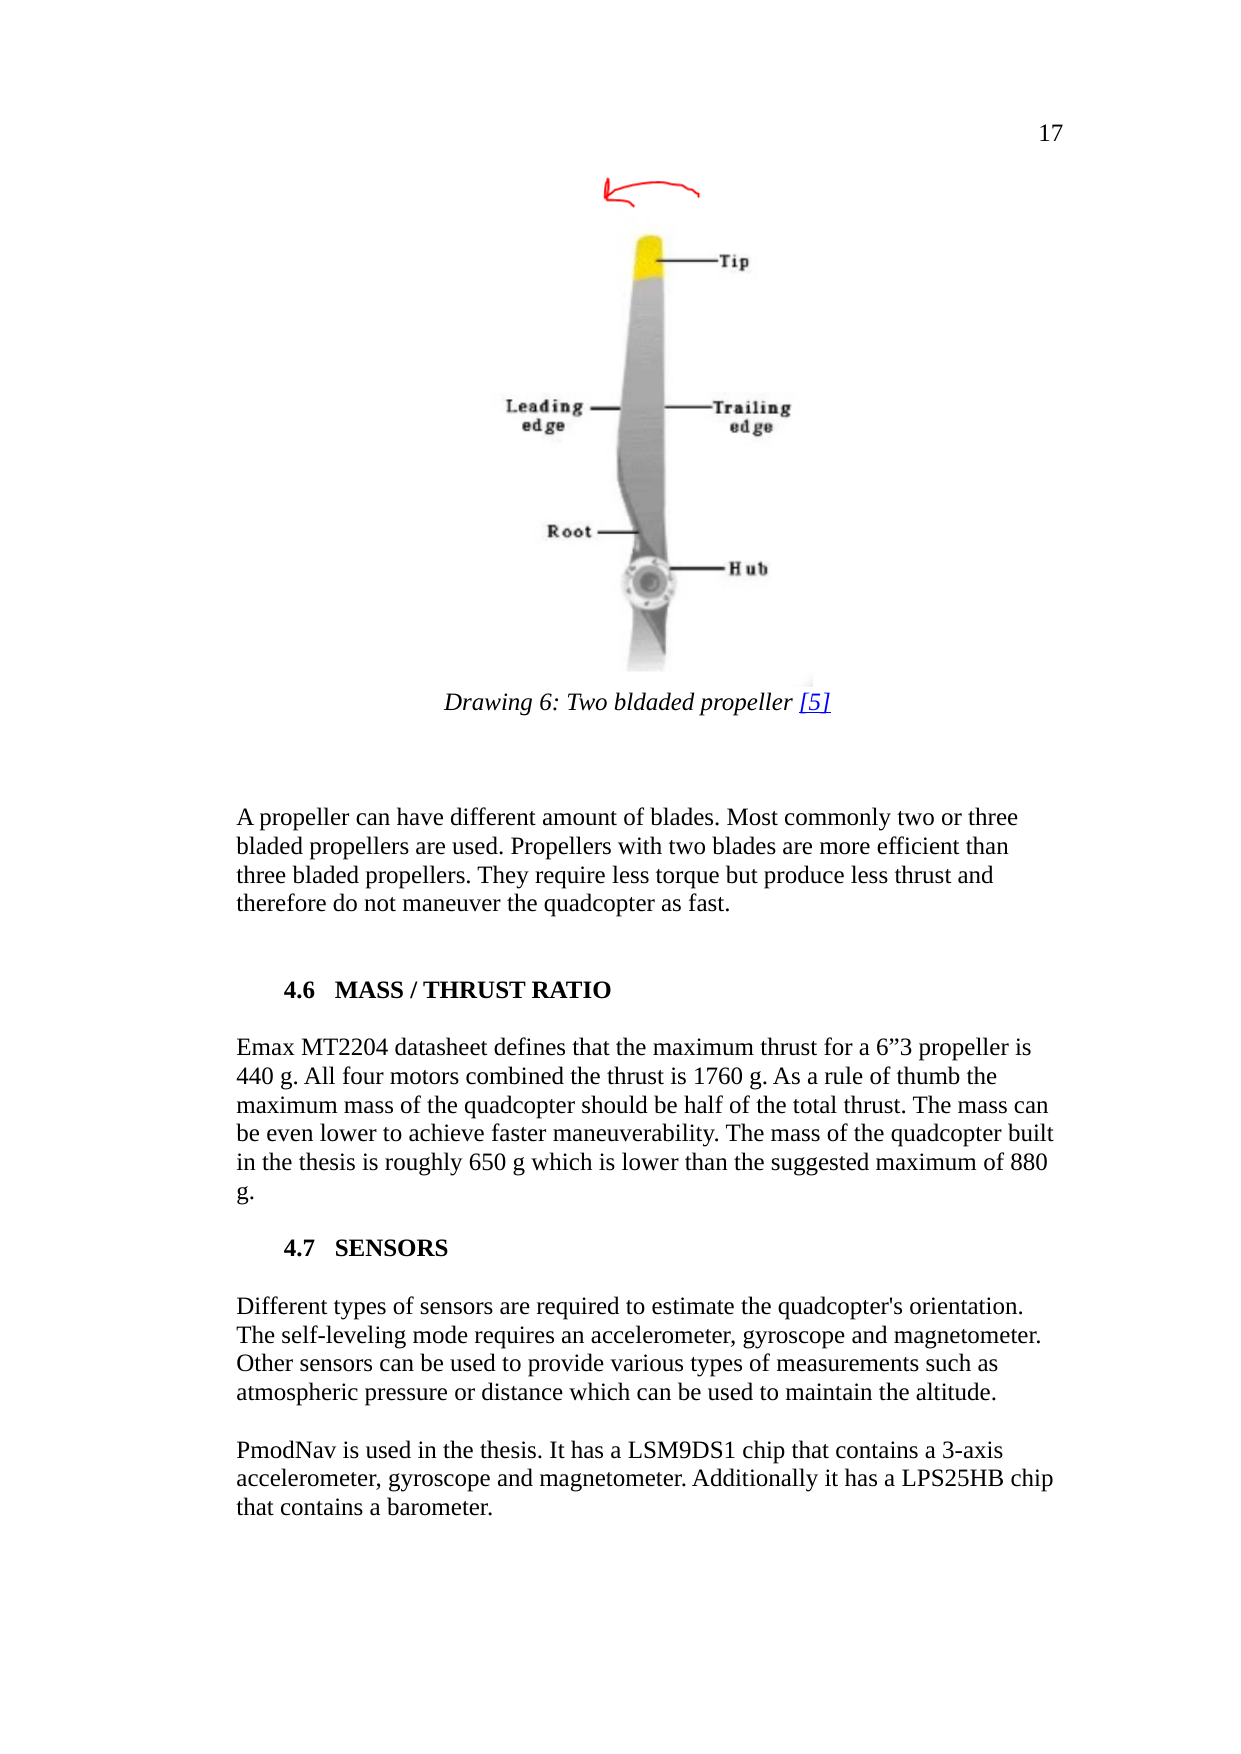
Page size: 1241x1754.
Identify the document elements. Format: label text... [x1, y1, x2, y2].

text PmodNav is used in the thesis. It has a LSM9DS1 chip that contains a 3-axis accelerometer, gyroscope and magnetometer. Additionally it has a LPS25HB chip that contains a barometer. [236, 1435, 1063, 1521]
subtitle Mass / thrust ratio [283, 975, 1063, 1003]
text Different types of sensors are required to estimate the quadcopter's orientation. The self-leveling mode requires an accelerometer, gyroscope and magnetometer. Other sensors can be used to provide various types of measurements such as atmospheric pressure or distance which can be used to maintain the altitude. [236, 1291, 1063, 1406]
text Drawing 6: Two bldaded propeller [5] [444, 687, 855, 715]
subtitle Sensors [283, 1233, 1063, 1262]
text A propeller can have different amount of blades. Most commonly two or three bladed propellers are used. Propellers with two blades are more efficient than three bladed propellers. They require less torque but produce less thrust and therefore do not maneuver the quadcopter as fast. [236, 802, 1063, 917]
picture [486, 177, 813, 687]
text Emax MT2204 datasheet defines that the maximum thrust for a 6”3 propeller is 440 g. All four motors combined the thrust is 1760 g. As a rule of thumb the maximum mass of the quadcopter should be half of the total thrust. The mass can be even lower to achieve faster maneuverability. The mass of the quadcopter built in the thesis is roughly 650 g which is lower than the suggested maximum of 880 g. [236, 1032, 1063, 1205]
